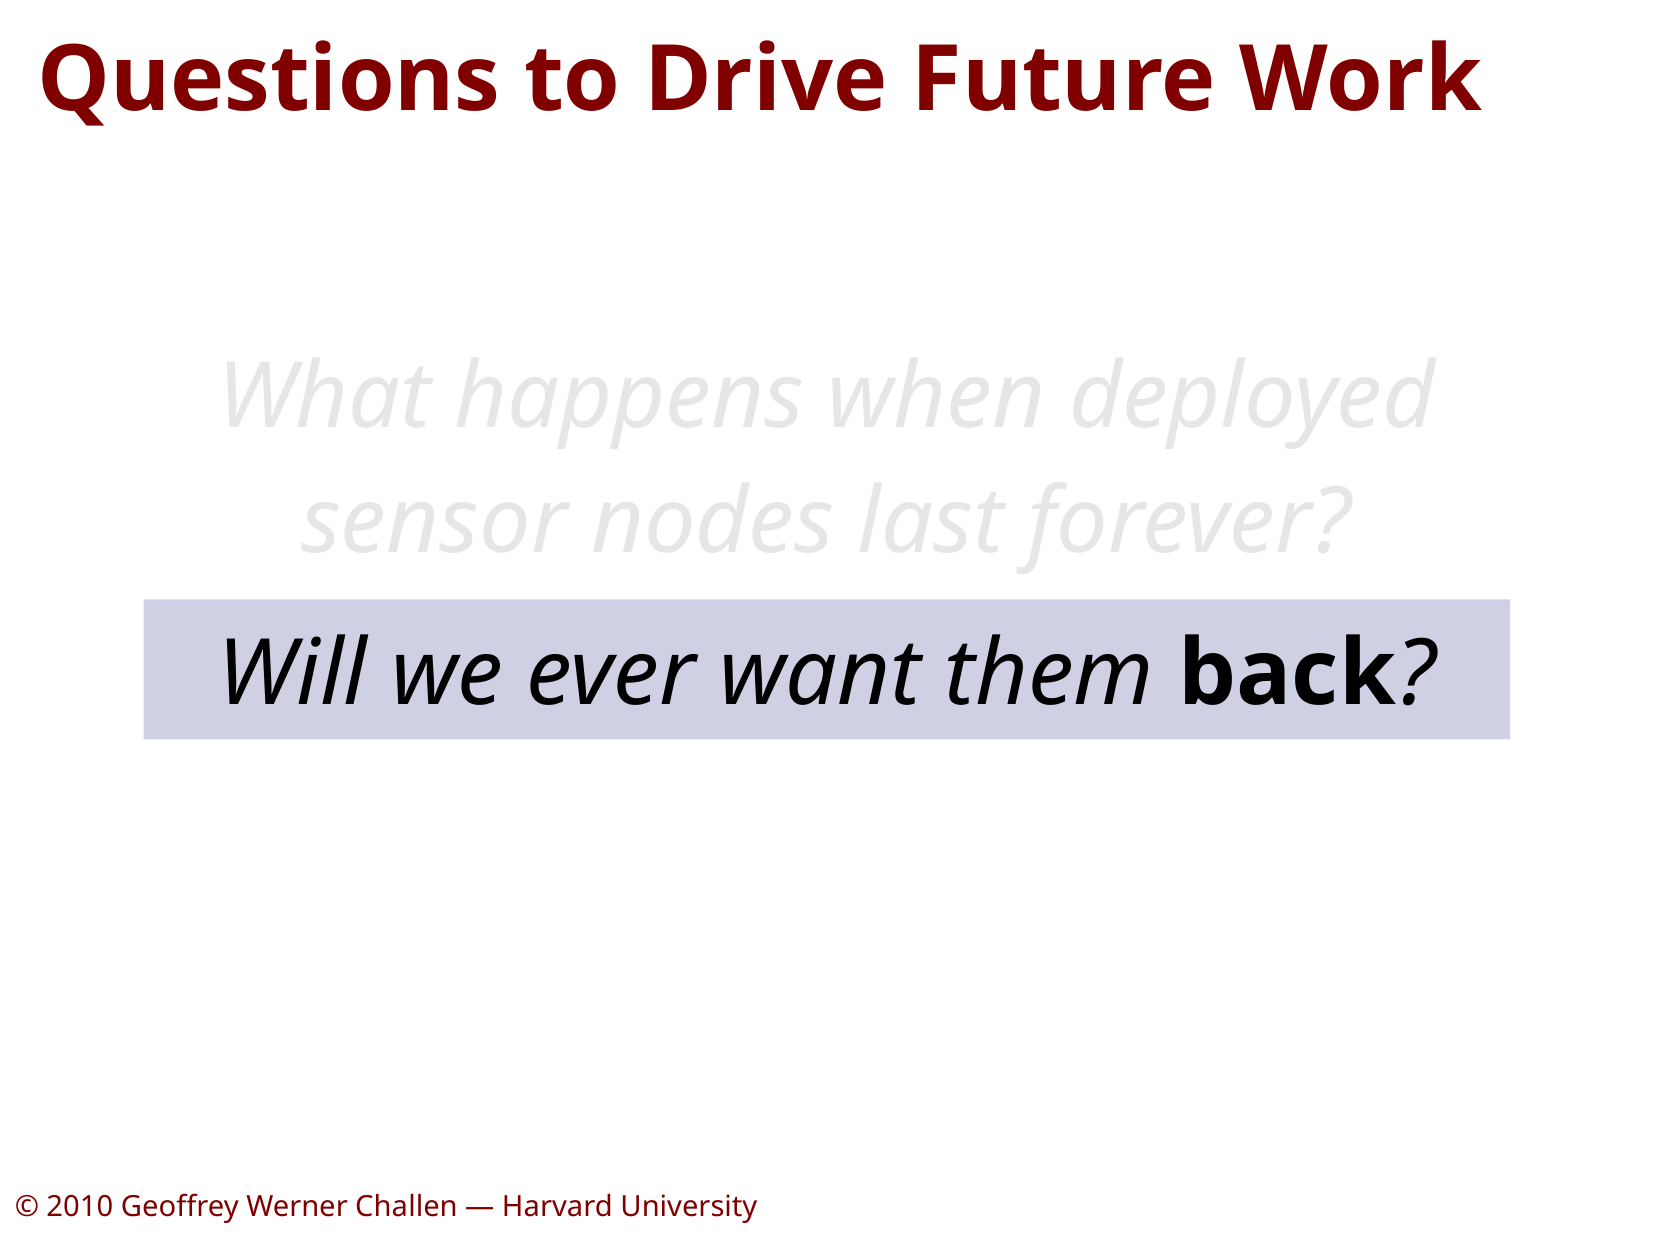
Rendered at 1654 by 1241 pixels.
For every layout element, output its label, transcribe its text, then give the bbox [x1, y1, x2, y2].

title Questions to Drive Future Work [0, 7, 1654, 143]
text_box What happens when deployed sensor nodes last forever? [143, 321, 1511, 553]
text_box Will we ever want them back? [143, 599, 1511, 723]
